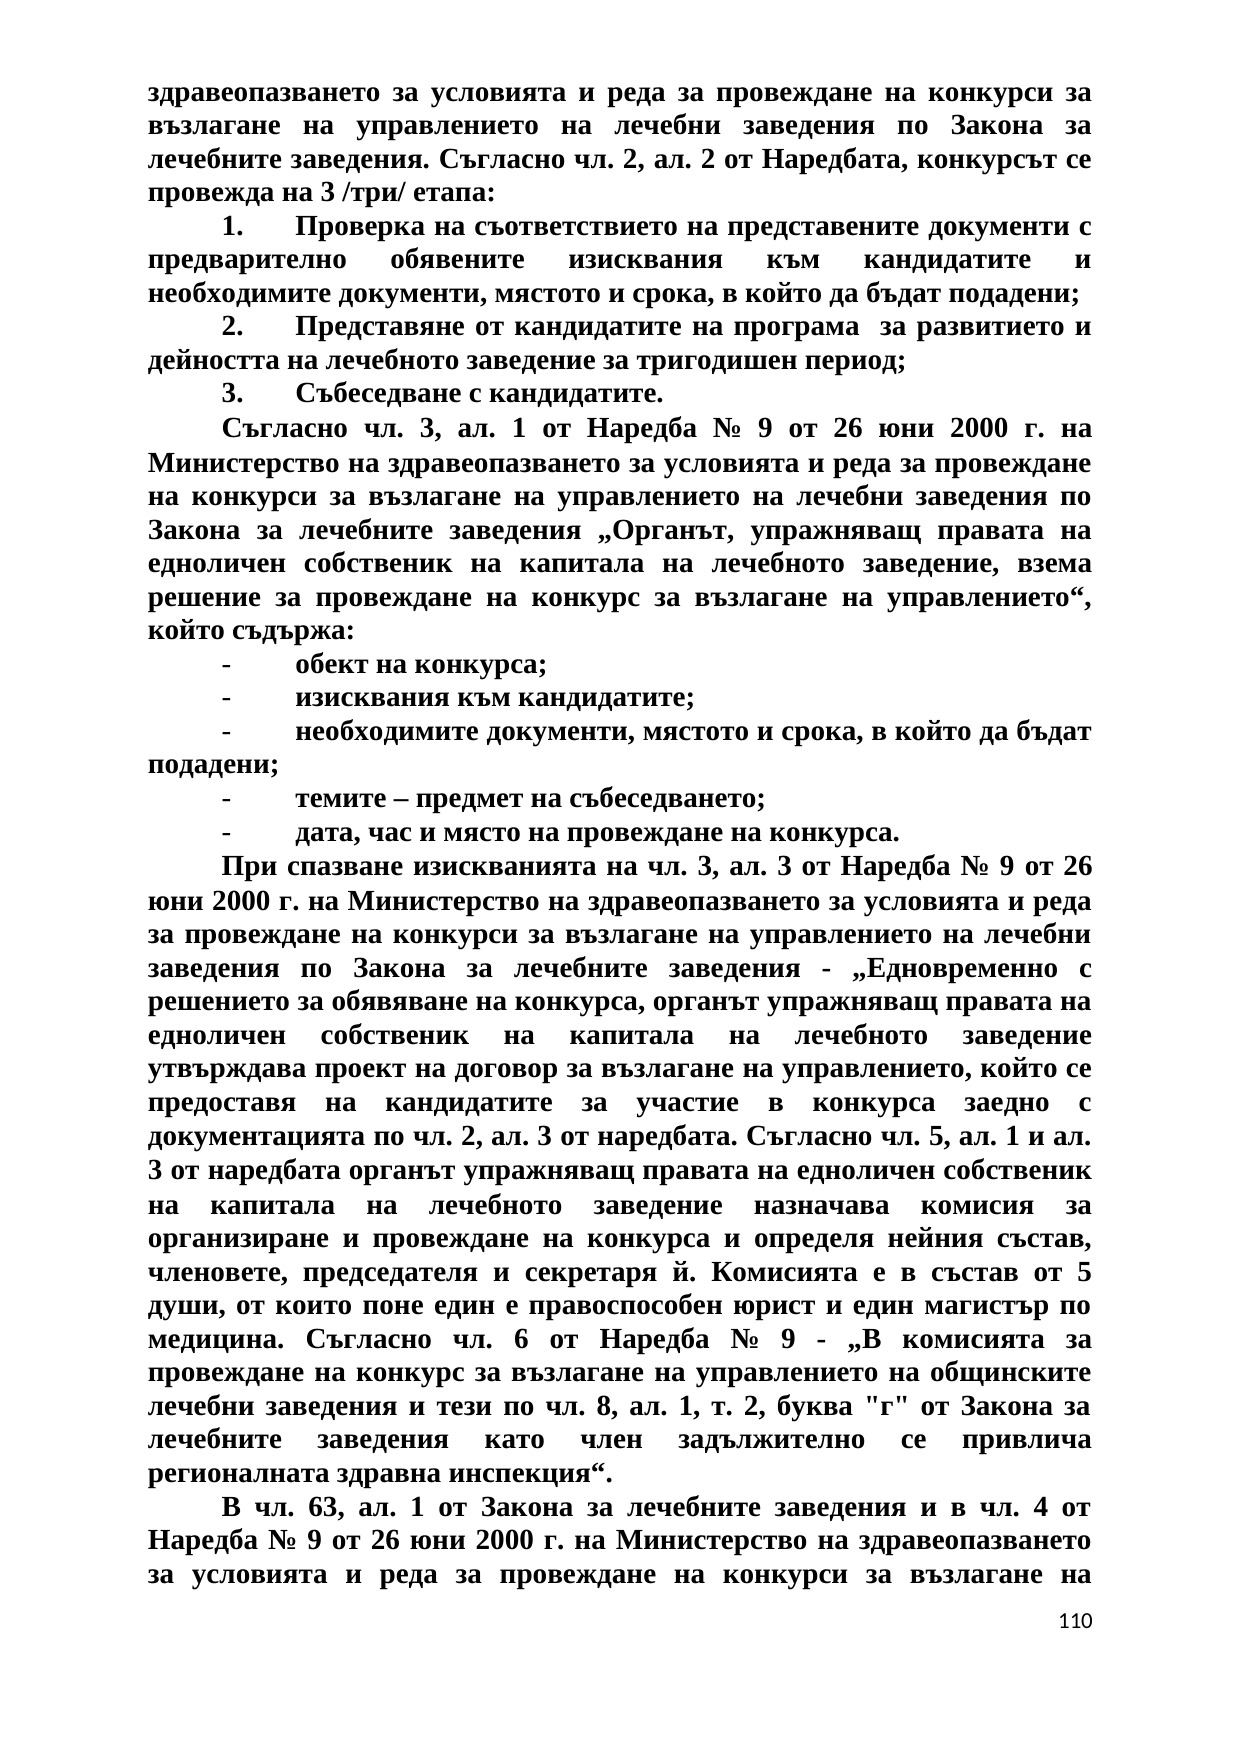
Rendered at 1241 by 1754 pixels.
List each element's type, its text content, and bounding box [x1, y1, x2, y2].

text При спазване изискванията на чл. 3, ал. 3 от Наредба № 9 от 26 юни 2000 г. на Министерство на здравеопазването за условията и реда за провеждане на конкурси за възлагане на управлението на лечебни заведения по Закона за лечебните заведения - „Едновременно с решението за обявяване на конкурса, органът упражняващ правата на едноличен собственик на капитала на лечебното заведение утвърждава проект на договор за възлагане на управлението, който се предоставя на кандидатите за участие в конкурса заедно с документацията по чл. 2, ал. 3 от наредбата. Съгласно чл. 5, ал. 1 и ал. 3 от наредбата органът упражняващ правата на едноличен собственик на капитала на лечебното заведение назначава комисия за организиране и провеждане на конкурса и определя нейния състав, членовете, председателя и секретаря й. Комисията е в състав от 5 души, от които поне един е правоспособен юрист и един магистър по медицина. Съгласно чл. 6 от Наредба № 9 - „В комисията за провеждане на конкурс за възлагане на управлението на общинските лечебни заведения и тези по чл. 8, ал. 1, т. 2, буква "г" от Закона за лечебните заведения като член задължително се привлича регионалната здравна инспекция“. [148, 847, 1093, 1489]
text здравеопазването за условията и реда за провеждане на конкурси за възлагане на управлението на лечебни заведения по Закона за лечебните заведения. Съгласно чл. 2, ал. 2 от Наредбата, конкурсът се провежда на 3 /три/ етапа: [148, 74, 1093, 208]
text Съгласно чл. 3, ал. 1 от Наредба № 9 от 26 юни 2000 г. на Министерство на здравеопазването за условията и реда за провеждане на конкурси за възлагане на управлението на лечебни заведения по Закона за лечебните заведения „Органът, упражняващ правата на едноличен собственик на капитала на лечебното заведение, взема решение за провеждане на конкурс за възлагане на управлението“, който съдържа: [148, 409, 1093, 646]
list изисквания към кандидатите; [148, 679, 1093, 713]
list необходимите документи, мястото и срока, в който да бъдат подадени; [148, 713, 1093, 780]
text В чл. 63, ал. 1 от Закона за лечебните заведения и в чл. 4 от Наредба № 9 от 26 юни 2000 г. на Министерство на здравеопазването за условията и реда за провеждане на конкурси за възлагане на [148, 1489, 1093, 1589]
list обект на конкурса; [148, 646, 1093, 679]
list темите – предмет на събеседването; [148, 780, 1093, 814]
list Представяне от кандидатите на програма за развитието и дейността на лечебното заведение за тригодишен период; [148, 308, 1093, 376]
list дата, час и място на провеждане на конкурса. [148, 814, 1093, 847]
list Събеседване с кандидатите. [148, 376, 1093, 409]
list Проверка на съответствието на представените документи с предварително обявените изисквания към кандидатите и необходимите документи, мястото и срока, в който да бъдат подадени; [148, 208, 1093, 308]
